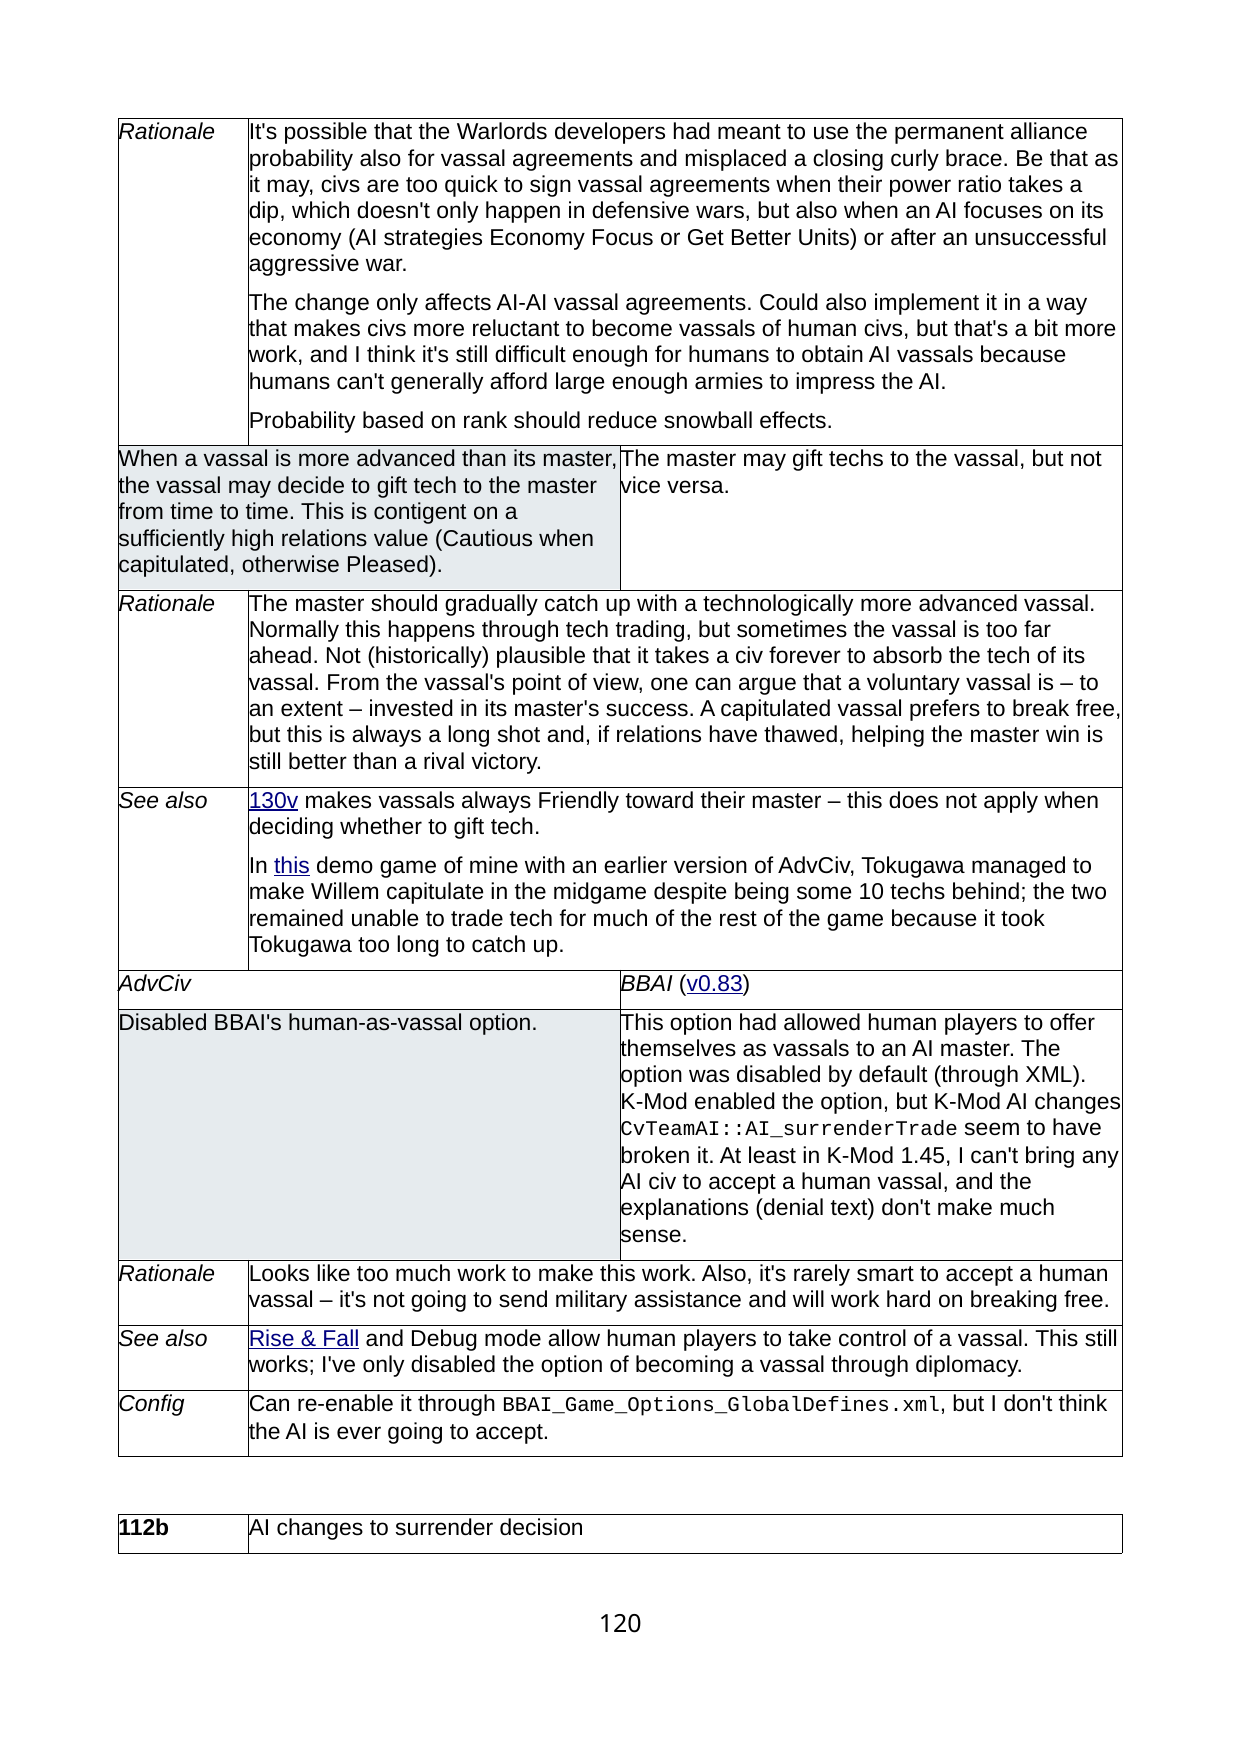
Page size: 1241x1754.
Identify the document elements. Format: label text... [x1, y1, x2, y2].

table_cell See also [119, 1326, 248, 1390]
table_cell 130v makes vassals always Friendly toward their master – this does not apply when deciding whether to gift tech. In this demo game of mine with an earlier version of AdvCiv, Tokugawa managed to make Willem capitulate in the midgame despite being some 10 techs behind; the two remained unable to trade tech for much of the rest of the game because it took Tokugawa too long to catch up. [249, 788, 1122, 969]
table_cell Rationale [119, 1261, 248, 1325]
table_cell Can re-enable it through BBAI_Game_Options_GlobalDefines.xml, but I don't think the AI is ever going to accept. [249, 1391, 1122, 1456]
table_cell Rise & Fall and Debug mode allow human players to take control of a vassal. This still works; I've only disabled the option of becoming a vassal through diplomacy. [249, 1326, 1122, 1390]
table_cell Config [119, 1391, 248, 1456]
table_cell It's possible that the Warlords developers had meant to use the permanent alliance probability also for vassal agreements and misplaced a closing curly brace. Be that as it may, civs are too quick to sign vassal agreements when their power ratio takes a dip, which doesn't only happen in defensive wars, but also when an AI focuses on its economy (AI strategies Economy Focus or Get Better Units) or after an unsuccessful aggressive war. The change only affects AI-AI vassal agreements. Could also implement it in a way that makes civs more reluctant to become vassals of human civs, but that's a bit more work, and I think it's still difficult enough for humans to obtain AI vassals because humans can't generally afford large enough armies to impress the AI. Probability based on rank should reduce snowball effects. [249, 119, 1122, 445]
table_header 112b [119, 1515, 248, 1553]
table_cell Rationale [119, 591, 248, 787]
table_cell This option had allowed human players to offer themselves as vassals to an AI master. The option was disabled by default (through XML). K‑Mod enabled the option, but K-Mod AI changes CvTeamAI::AI_surrenderTrade seem to have broken it. At least in K-Mod 1.45, I can't bring any AI civ to accept a human vassal, and the explanations (denial text) don't make much sense. [621, 1010, 1122, 1259]
table_header AI changes to surrender decision [249, 1515, 1122, 1553]
table_cell Rationale [119, 119, 248, 445]
table_cell The master should gradually catch up with a technologically more advanced vassal. Normally this happens through tech trading, but sometimes the vassal is too far ahead. Not (historically) plausible that it takes a civ forever to absorb the tech of its vassal. From the vassal's point of view, one can argue that a voluntary vassal is – to an extent – invested in its master's success. A capitulated vassal prefers to break free, but this is always a long shot and, if relations have thawed, helping the master win is still better than a rival victory. [249, 591, 1122, 787]
table_cell See also [119, 788, 248, 969]
table_cell Disabled BBAI's human-as-vassal option. [119, 1010, 620, 1259]
table_cell When a vassal is more advanced than its master, the vassal may decide to gift tech to the master from time to time. This is contigent on a sufficiently high relations value (Cautious when capitulated, otherwise Pleased). [119, 446, 620, 589]
table_cell AdvCiv [119, 971, 620, 1008]
table_cell BBAI (v0.83) [621, 971, 1122, 1008]
table_cell The master may gift techs to the vassal, but not vice versa. [621, 446, 1122, 589]
table_cell Looks like too much work to make this work. Also, it's rarely smart to accept a human vassal – it's not going to send military assistance and will work hard on breaking free. [249, 1261, 1122, 1325]
